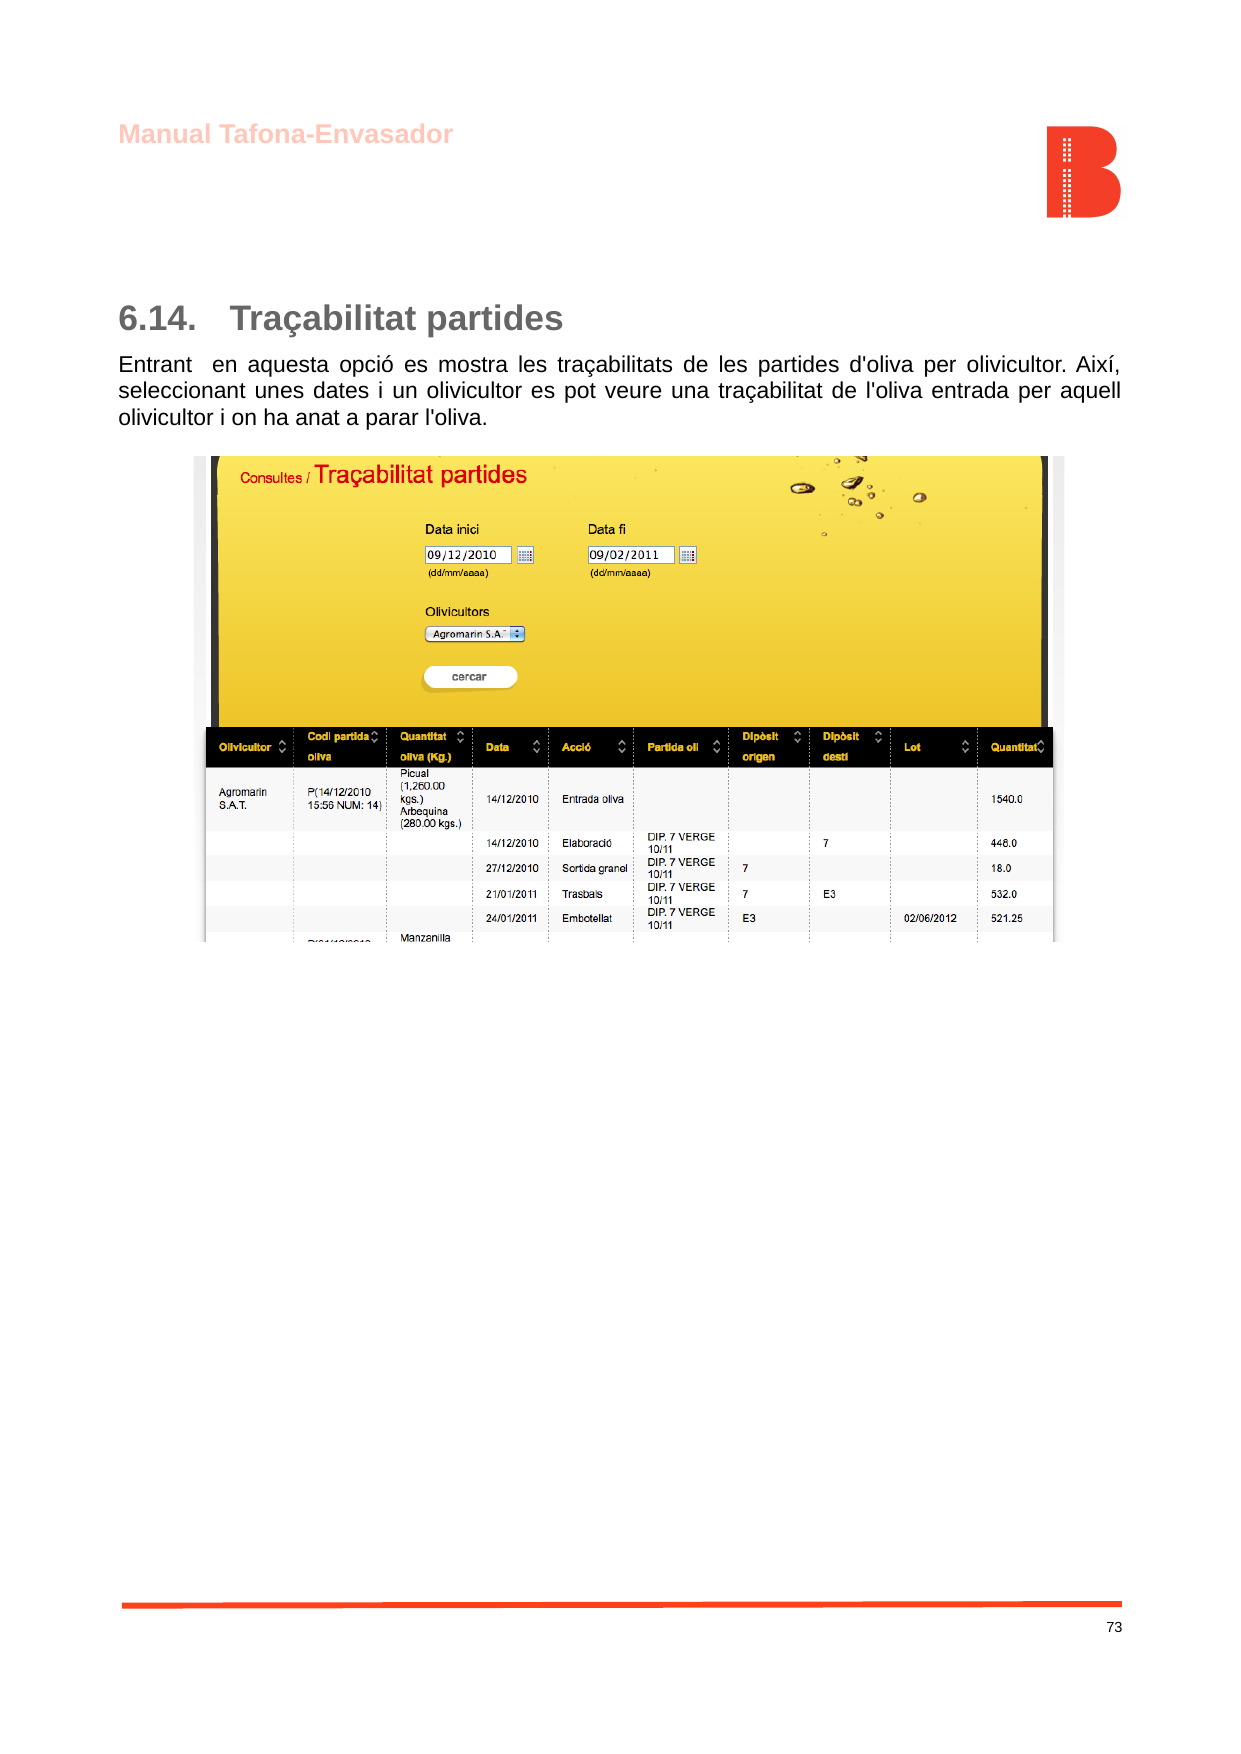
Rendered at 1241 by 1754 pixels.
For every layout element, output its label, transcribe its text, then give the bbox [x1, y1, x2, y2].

picture [193, 456, 1065, 942]
subtitle Traçabilitat partides [118, 298, 1122, 338]
list Entrant en aquesta opció es mostra les traçabilitats de les partides d'oliva per olivicultor. Així, seleccionant unes dates i un olivicultor es pot veure una traçabilitat de l'oliva entrada per aquell olivicultor i on ha anat a parar l'oliva. [118, 351, 1122, 430]
picture [1036, 124, 1130, 221]
